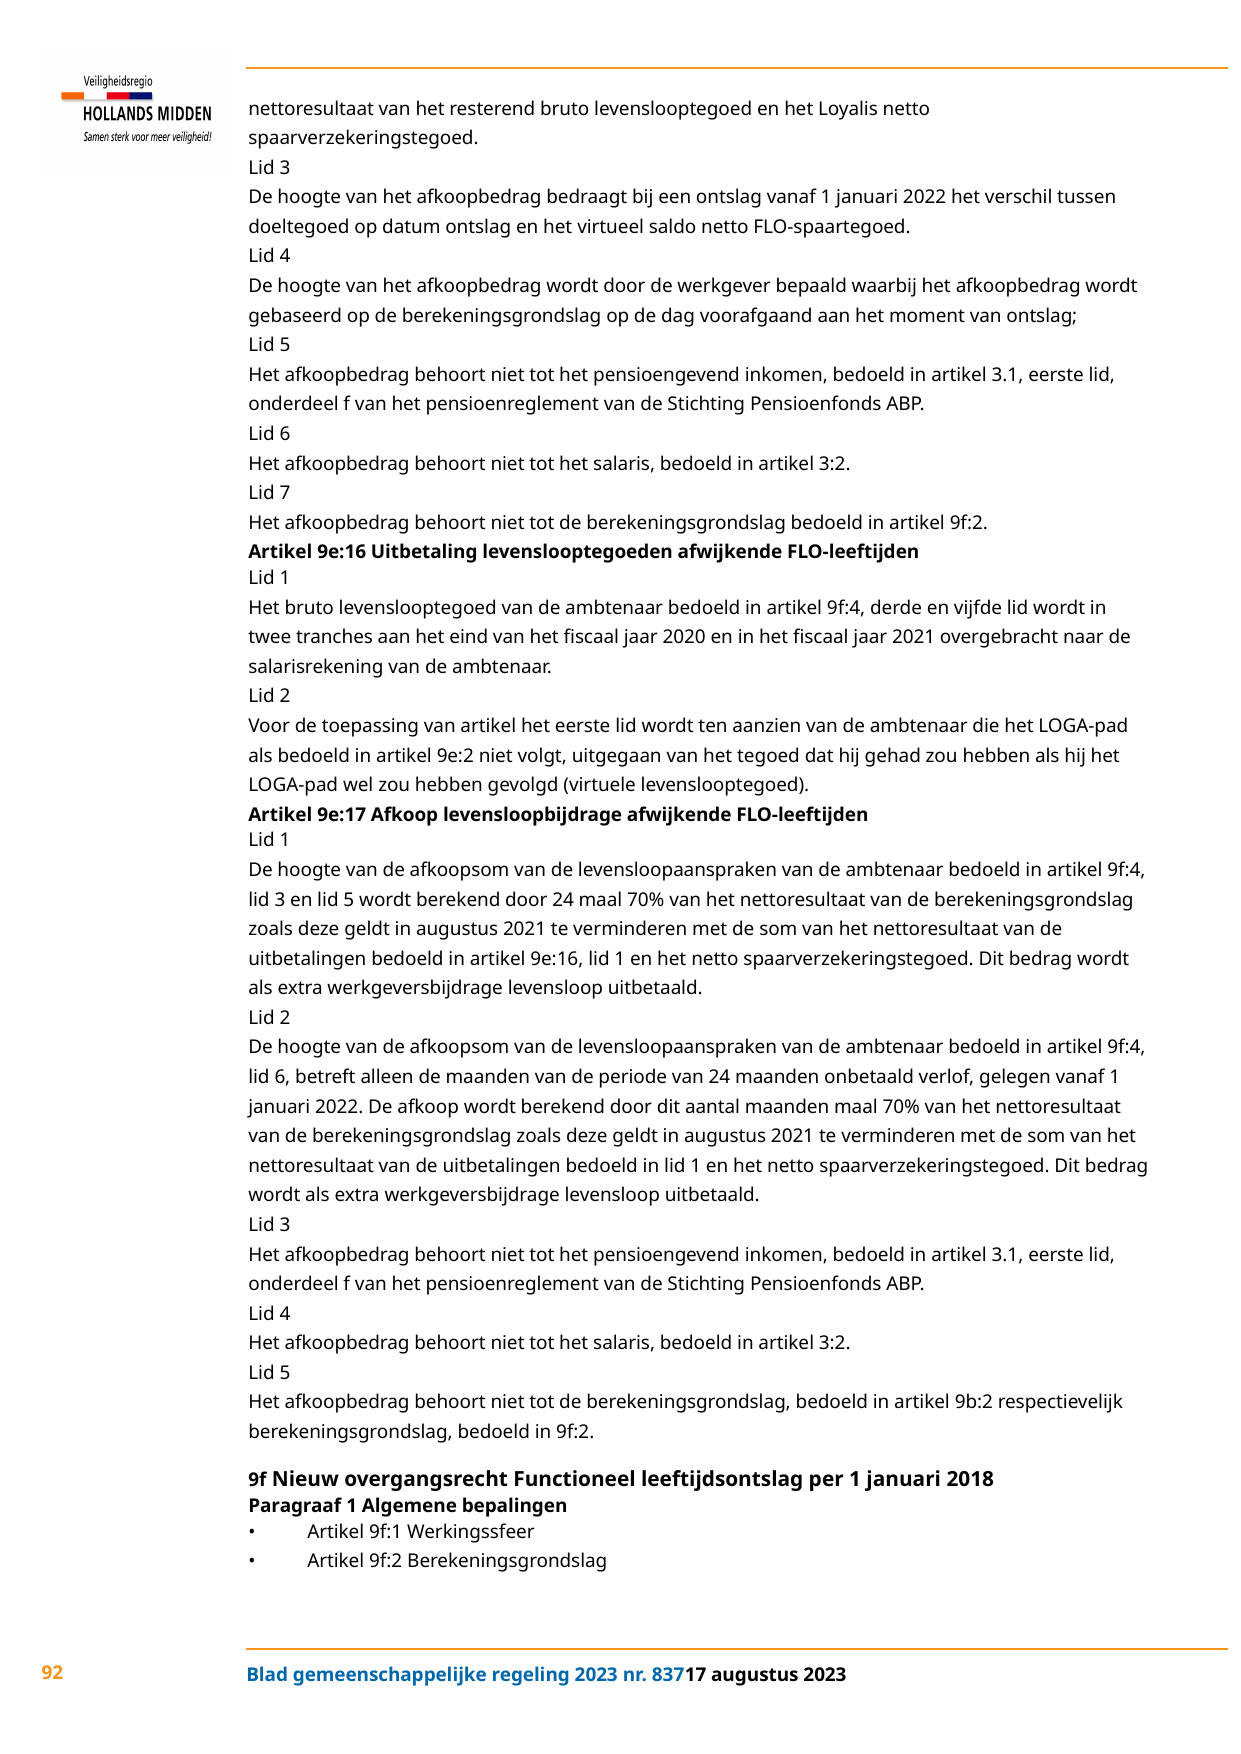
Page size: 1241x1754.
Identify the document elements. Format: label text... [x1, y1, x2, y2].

list Artikel 9f:1 Werkingssfeer [248, 1518, 1152, 1544]
text 9f Nieuw overgangsrecht Functioneel leeftijdsontslag per 1 januari 2018 [248, 1464, 1152, 1492]
text Lid 6 [248, 420, 1152, 446]
text Het afkoopbedrag behoort niet tot het pensioengevend inkomen, bedoeld in artikel 3.1, eerste lid, onderdeel f van het pensioenreglement van de Stichting Pensioenfonds ABP. [248, 361, 1152, 416]
text Lid 1 [248, 827, 1152, 852]
text De hoogte van het afkoopbedrag wordt door de werkgever bepaald waarbij het afkoopbedrag wordt gebaseerd op de berekeningsgrondslag op de dag voorafgaand aan het moment van ontslag; [248, 272, 1152, 328]
text Paragraaf 1 Algemene bepalingen [248, 1492, 1152, 1518]
text Lid 4 [248, 1300, 1152, 1326]
text Lid 2 [248, 1004, 1152, 1030]
text Het afkoopbedrag behoort niet tot het salaris, bedoeld in artikel 3:2. [248, 1329, 1152, 1355]
text Lid 7 [248, 479, 1152, 505]
text Lid 5 [248, 331, 1152, 357]
picture [41, 47, 231, 172]
text De hoogte van de afkoopsom van de levensloopaanspraken van de ambtenaar bedoeld in artikel 9f:4, lid 3 en lid 5 wordt berekend door 24 maal 70% van het nettoresultaat van de berekeningsgrondslag zoals deze geldt in augustus 2021 te verminderen met de som van het nettoresultaat van de uitbetalingen bedoeld in artikel 9e:16, lid 1 en het netto spaarverzekeringstegoed. Dit bedrag wordt als extra werkgeversbijdrage levensloop uitbetaald. [248, 856, 1152, 1000]
text nettoresultaat van het resterend bruto levenslooptegoed en het Loyalis netto spaarverzekeringstegoed. [248, 95, 1152, 150]
text De hoogte van de afkoopsom van de levensloopaanspraken van de ambtenaar bedoeld in artikel 9f:4, lid 6, betreft alleen de maanden van de periode van 24 maanden onbetaald verlof, gelegen vanaf 1 januari 2022. De afkoop wordt berekend door dit aantal maanden maal 70% van het nettoresultaat van de berekeningsgrondslag zoals deze geldt in augustus 2021 te verminderen met de som van het nettoresultaat van de uitbetalingen bedoeld in lid 1 en het netto spaarverzekeringstegoed. Dit bedrag wordt als extra werkgeversbijdrage levensloop uitbetaald. [248, 1034, 1152, 1207]
text Lid 1 [248, 564, 1152, 590]
text De hoogte van het afkoopbedrag bedraagt bij een ontslag vanaf 1 januari 2022 het verschil tussen doeltegoed op datum ontslag en het virtueel saldo netto FLO-spaartegoed. [248, 183, 1152, 239]
text Lid 5 [248, 1359, 1152, 1385]
text Het afkoopbedrag behoort niet tot het pensioengevend inkomen, bedoeld in artikel 3.1, eerste lid, onderdeel f van het pensioenreglement van de Stichting Pensioenfonds ABP. [248, 1241, 1152, 1296]
text Het afkoopbedrag behoort niet tot de berekeningsgrondslag, bedoeld in artikel 9b:2 respectievelijk berekeningsgrondslag, bedoeld in 9f:2. [248, 1389, 1152, 1444]
text Het afkoopbedrag behoort niet tot het salaris, bedoeld in artikel 3:2. [248, 450, 1152, 476]
text Het afkoopbedrag behoort niet tot de berekeningsgrondslag bedoeld in artikel 9f:2. [248, 509, 1152, 535]
list Artikel 9f:2 Berekeningsgrondslag [248, 1548, 1152, 1573]
text Lid 2 [248, 683, 1152, 708]
text Artikel 9e:16 Uitbetaling levenslooptegoeden afwijkende FLO-leeftijden [248, 538, 1152, 564]
text Lid 3 [248, 1211, 1152, 1237]
text Artikel 9e:17 Afkoop levensloopbijdrage afwijkende FLO-leeftijden [248, 801, 1152, 827]
text Lid 4 [248, 243, 1152, 268]
text Lid 3 [248, 154, 1152, 180]
text Voor de toepassing van artikel het eerste lid wordt ten aanzien van de ambtenaar die het LOGA-pad als bedoeld in artikel 9e:2 niet volgt, uitgegaan van het tegoed dat hij gehad zou hebben als hij het LOGA-pad wel zou hebben gevolgd (virtuele levenslooptegoed). [248, 712, 1152, 797]
text Het bruto levenslooptegoed van de ambtenaar bedoeld in artikel 9f:4, derde en vijfde lid wordt in twee tranches aan het eind van het fiscaal jaar 2020 en in het fiscaal jaar 2021 overgebracht naar de salarisrekening van de ambtenaar. [248, 594, 1152, 679]
